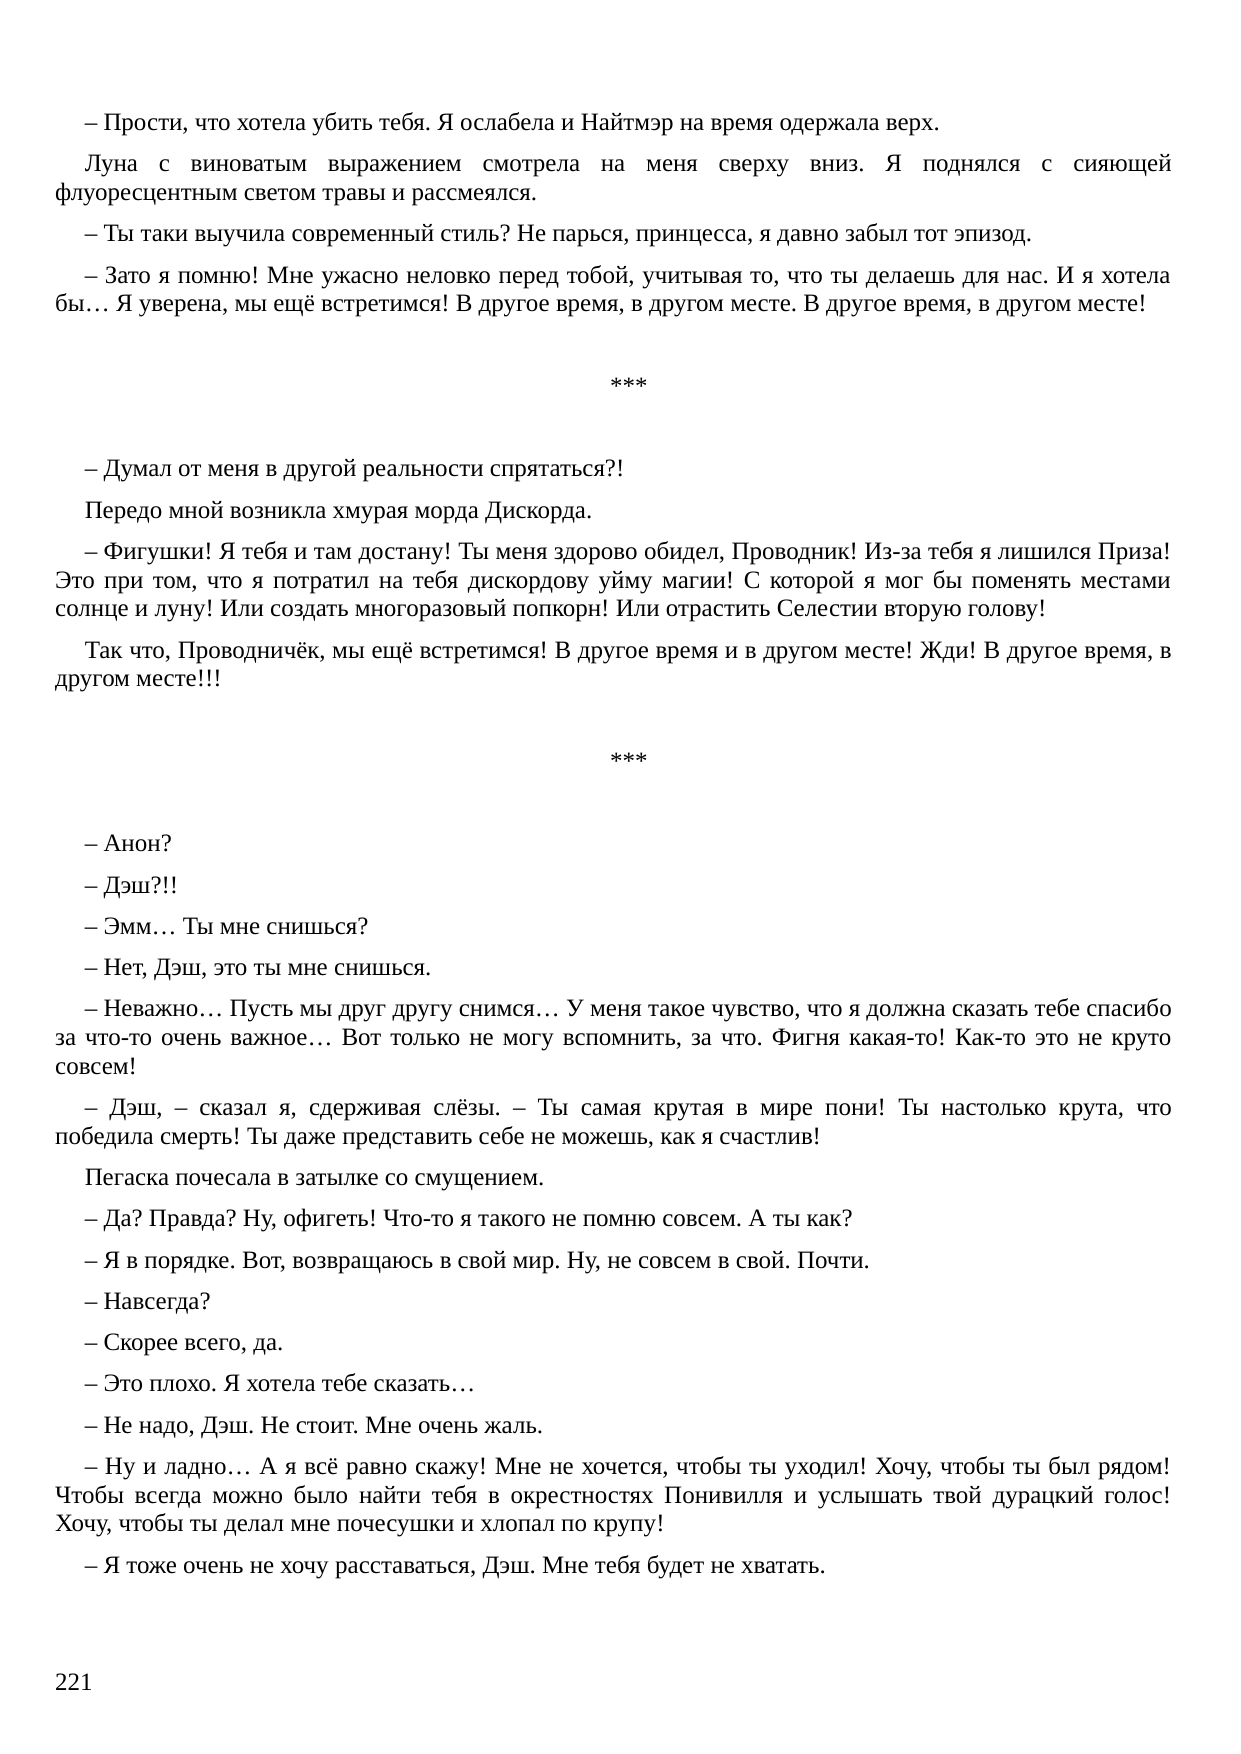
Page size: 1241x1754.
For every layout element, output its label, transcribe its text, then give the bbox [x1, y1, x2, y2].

text – Я тоже очень не хочу расставаться, Дэш. Мне тебя будет не хватать. [55, 1550, 1173, 1578]
text – Да? Правда? Ну, офигеть! Что-то я такого не помню совсем. А ты как? [55, 1203, 1173, 1232]
text – Ты таки выучила современный стиль? Не парься, принцесса, я давно забыл тот эпизод. [55, 218, 1173, 247]
text – Фигушки! Я тебя и там достану! Ты меня здорово обидел, Проводник! Из-за тебя я лишился Приза! Это при том, что я потратил на тебя дискордову уйму магии! С которой я мог бы поменять местами солнце и луну! Или создать многоразовый попкорн! Или отрастить Селестии вторую голову! [55, 536, 1173, 622]
text – Неважно… Пусть мы друг другу снимся… У меня такое чувство, что я должна сказать тебе спасибо за что-то очень важное… Вот только не могу вспомнить, за что. Фигня какая-то! Как-то это не круто совсем! [55, 993, 1173, 1080]
text – Зато я помню! Мне ужасно неловко перед тобой, учитывая то, что ты делаешь для нас. И я хотела бы… Я уверена, мы ещё встретимся! В другое время, в другом месте. В другое время, в другом месте! [55, 260, 1173, 317]
text – Прости, что хотела убить тебя. Я ослабела и Найтмэр на время одержала верх. [55, 107, 1173, 136]
text Передо мной возникла хмурая морда Дискорда. [55, 495, 1173, 523]
text – Анон? [55, 828, 1173, 857]
text *** [55, 371, 1173, 400]
text – Скорее всего, да. [55, 1327, 1173, 1356]
text – Не надо, Дэш. Не стоит. Мне очень жаль. [55, 1410, 1173, 1438]
text – Дэш?!! [55, 870, 1173, 898]
text – Думал от меня в другой реальности спрятаться?! [55, 453, 1173, 482]
text – Я в порядке. Вот, возвращаюсь в свой мир. Ну, не совсем в свой. Почти. [55, 1245, 1173, 1273]
text – Ну и ладно… А я всё равно скажу! Мне не хочется, чтобы ты уходил! Хочу, чтобы ты был рядом! Чтобы всегда можно было найти тебя в окрестностях Понивилля и услышать твой дурацкий голос! Хочу, чтобы ты делал мне почесушки и хлопал по крупу! [55, 1451, 1173, 1537]
text – Эмм… Ты мне снишься? [55, 911, 1173, 940]
text – Дэш, – сказал я, сдерживая слёзы. – Ты самая крутая в мире пони! Ты настолько крута, что победила смерть! Ты даже представить себе не можешь, как я счастлив! [55, 1092, 1173, 1150]
text Луна с виноватым выражением смотрела на меня сверху вниз. Я поднялся с сияющей флуоресцентным светом травы и рассмеялся. [55, 148, 1173, 206]
text Так что, Проводничёк, мы ещё встретимся! В другое время и в другом месте! Жди! В другое время, в другом месте!!! [55, 635, 1173, 692]
text – Это плохо. Я хотела тебе сказать… [55, 1368, 1173, 1397]
text Пегаска почесала в затылке со смущением. [55, 1162, 1173, 1191]
text – Нет, Дэш, это ты мне снишься. [55, 952, 1173, 981]
text – Навсегда? [55, 1286, 1173, 1315]
text *** [55, 746, 1173, 775]
